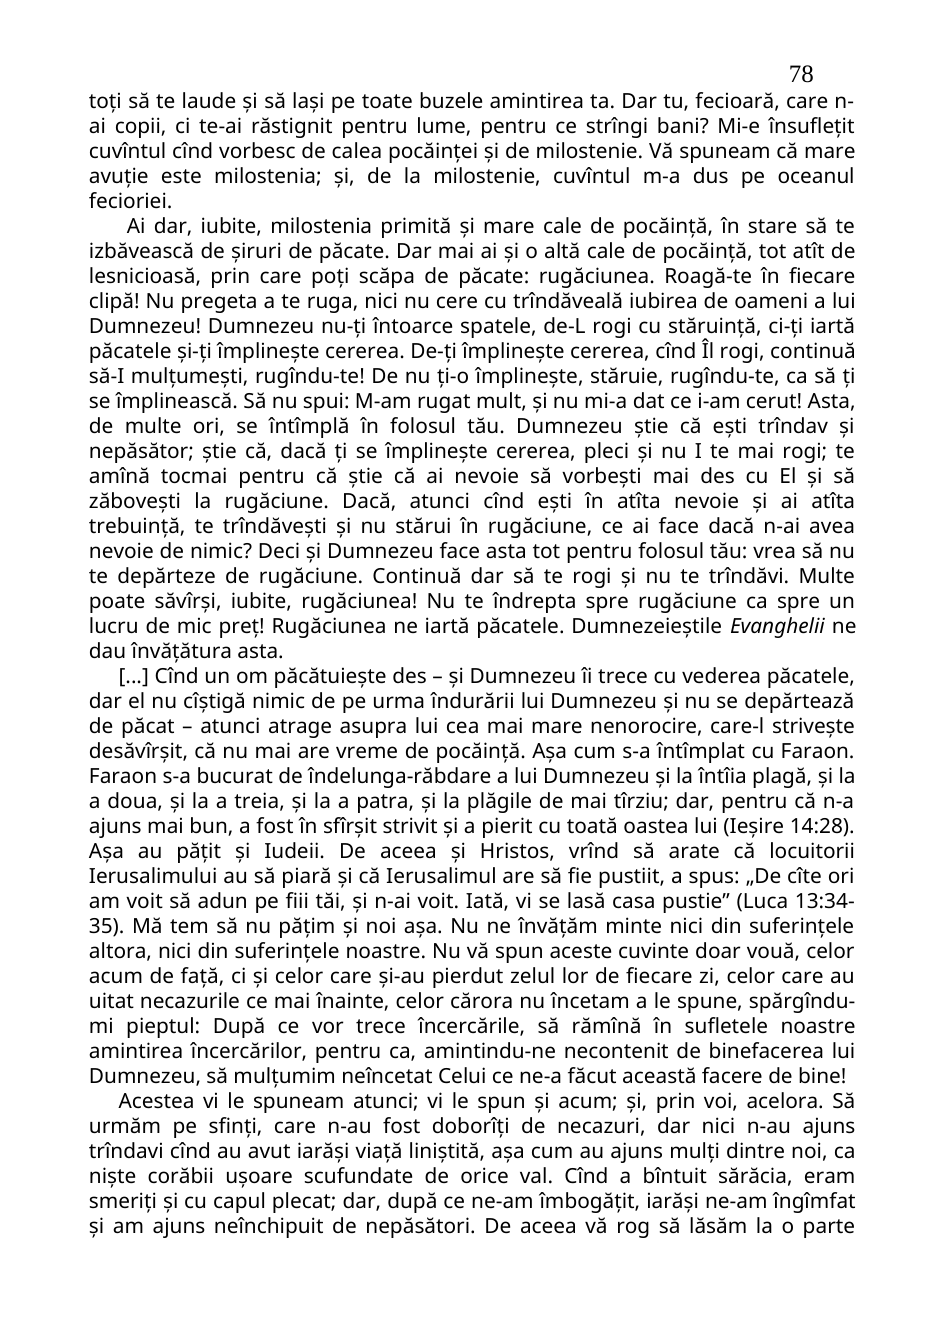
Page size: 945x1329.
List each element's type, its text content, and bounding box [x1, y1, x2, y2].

text Ai dar, iubite, milostenia primită şi mare cale de pocăinţă, în stare să te izbăvească de şiruri de păcate. Dar mai ai şi o altă cale de pocăinţă, tot atît de lesnicioasă, prin care poţi scăpa de păcate: rugăciunea. Roagă-te în fiecare clipă! Nu pregeta a te ruga, nici nu cere cu trîndăveală iubirea de oameni a lui Dumnezeu! Dumnezeu nu-ţi întoarce spatele, de-L rogi cu stăruinţă, ci-ţi iartă păcatele şi-ţi împlineşte cererea. De-ţi împlineşte cererea, cînd Îl rogi, continuă să-I mulţumeşti, rugîndu-te! De nu ţi-o împlineşte, stăruie, rugîndu-te, ca să ţi se împlinească. Să nu spui: M-am rugat mult, şi nu mi-a dat ce i-am cerut! Asta, de multe ori, se întîmplă în folosul tău. Dumnezeu ştie că eşti trîndav şi nepăsător; ştie că, dacă ţi se împlineşte cererea, pleci şi nu I te mai rogi; te amînă tocmai pentru că ştie că ai nevoie să vorbeşti mai des cu El şi să zăboveşti la rugăciune. Dacă, atunci cînd eşti în atîta nevoie şi ai atîta trebuinţă, te trîndăveşti şi nu stărui în rugăciune, ce ai face dacă n-ai avea nevoie de nimic? Deci şi Dumnezeu face asta tot pentru folosul tău: vrea să nu te depărteze de rugăciune. Continuă dar să te rogi şi nu te trîndăvi. Multe poate săvîrşi, iubite, rugăciunea! Nu te îndrepta spre rugăciune ca spre un lucru de mic preţ! Rugăciunea ne iartă păcatele. Dumnezeieştile Evanghelii ne dau învăţătura asta. [89, 214, 856, 664]
text toţi să te laude şi să laşi pe toate buzele amintirea ta. Dar tu, fecioară, care n-ai copii, ci te-ai răstignit pentru lume, pentru ce strîngi bani? Mi-e însufleţit cuvîntul cînd vorbesc de calea pocăinţei şi de milostenie. Vă spuneam că mare avuţie este milostenia; şi, de la milostenie, cuvîntul m-a dus pe oceanul fecioriei. [89, 89, 856, 214]
text [...] Cînd un om păcătuieşte des – şi Dumnezeu îi trece cu vederea păcatele, dar el nu cîştigă nimic de pe urma îndurării lui Dumnezeu şi nu se depărtează de păcat – atunci atrage asupra lui cea mai mare nenorocire, care-l striveşte desăvîrşit, că nu mai are vreme de pocăinţă. Aşa cum s-a întîmplat cu Faraon. Faraon s-a bucurat de îndelunga-răbdare a lui Dumnezeu şi la întîia plagă, şi la a doua, şi la a treia, şi la a patra, şi la plăgile de mai tîrziu; dar, pentru că n-a ajuns mai bun, a fost în sfîrşit strivit şi a pierit cu toată oastea lui (Ieşire 14:28). Aşa au păţit şi Iudeii. De aceea şi Hristos, vrînd să arate că locuitorii Ierusalimului au să piară şi că Ierusalimul are să fie pustiit, a spus: „De cîte ori am voit să adun pe fiii tăi, şi n-ai voit. Iată, vi se lasă casa pustie” (Luca 13:34-35). Mă tem să nu păţim şi noi aşa. Nu ne învăţăm minte nici din suferinţele altora, nici din suferinţele noastre. Nu vă spun aceste cuvinte doar vouă, celor acum de faţă, ci şi celor care şi-au pierdut zelul lor de fiecare zi, celor care au uitat necazurile ce mai înainte, celor cărora nu încetam a le spune, spărgîndu-mi pieptul: După ce vor trece încercările, să rămînă în sufletele noastre amintirea încercărilor, pentru ca, amintindu-ne necontenit de binefacerea lui Dumnezeu, să mulţumim neîncetat Celui ce ne-a făcut această facere de bine! [89, 664, 856, 1089]
text Acestea vi le spuneam atunci; vi le spun şi acum; şi, prin voi, acelora. Să urmăm pe sfinţi, care n-au fost doborîţi de necazuri, dar nici n-au ajuns trîndavi cînd au avut iarăşi viaţă liniştită, aşa cum au ajuns mulţi dintre noi, ca nişte corăbii uşoare scufundate de orice val. Cînd a bîntuit sărăcia, eram smeriţi şi cu capul plecat; dar, după ce ne-am îmbogăţit, iarăşi ne-am îngîmfat şi am ajuns neînchipuit de nepăsători. De aceea vă rog să lăsăm la o parte [89, 1089, 856, 1239]
